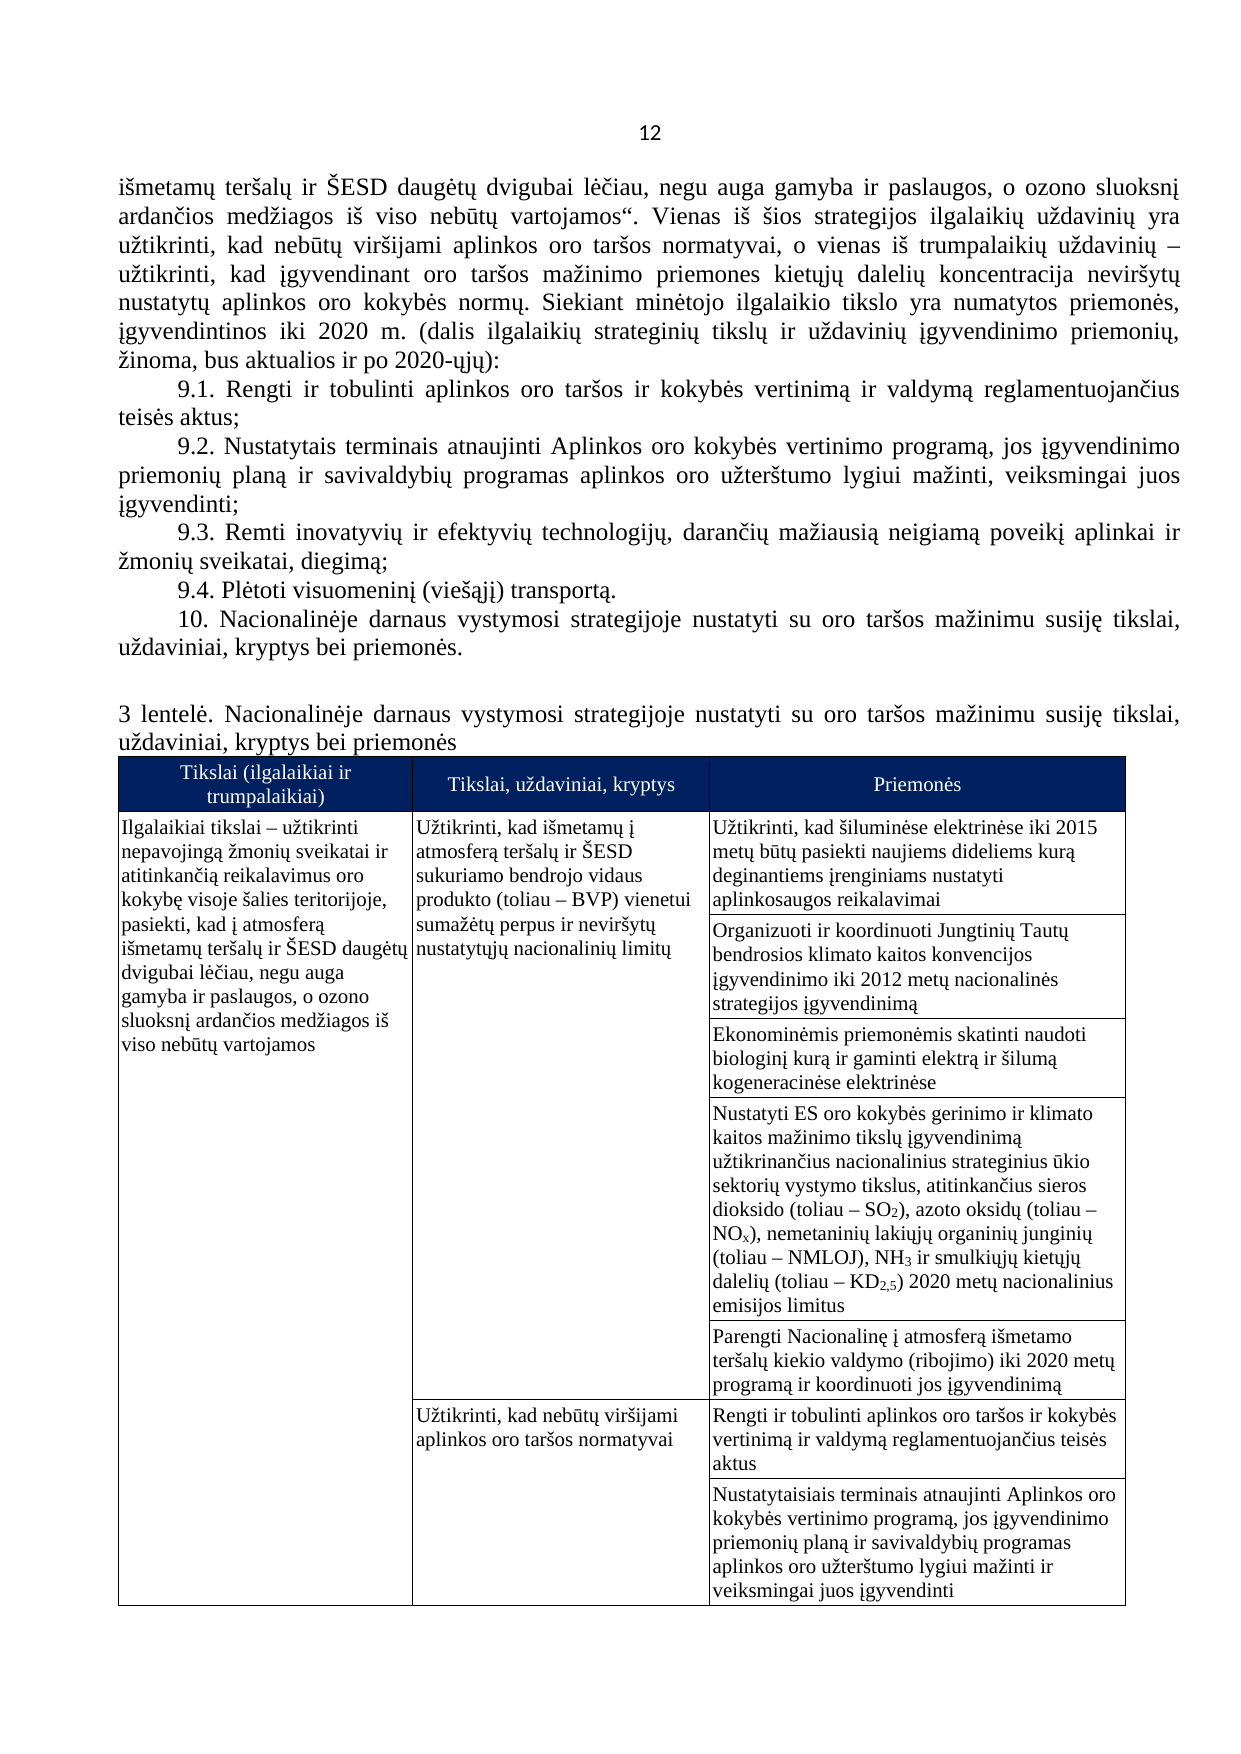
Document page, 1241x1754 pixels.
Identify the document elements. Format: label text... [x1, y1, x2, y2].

table_cell Ilgalaikiai tikslai – užtikrinti nepavojingą žmonių sveikatai ir atitinkančią reikalavimus oro kokybę visoje šalies teritorijoje, pasiekti, kad į atmosferą išmetamų teršalų ir ŠESD daugėtų dvigubai lėčiau, negu auga gamyba ir paslaugos, o ozono sluoksnį ardančios medžiagos iš viso nebūtų vartojamos [119, 812, 412, 1605]
table_cell Nustatytaisiais terminais atnaujinti Aplinkos oro kokybės vertinimo programą, jos įgyvendinimo priemonių planą ir savivaldybių programas aplinkos oro užterštumo lygiui mažinti ir veiksmingai juos įgyvendinti [710, 1479, 1125, 1605]
text 10. Nacionalinėje darnaus vystymosi strategijoje nustatyti su oro taršos mažinimu susiję tikslai, uždaviniai, kryptys bei priemonės. [118, 604, 1181, 661]
table_header Tikslai, uždaviniai, kryptys [413, 757, 709, 811]
table_cell Nustatyti ES oro kokybės gerinimo ir klimato kaitos mažinimo tikslų įgyvendinimą užtikrinančius nacionalinius strateginius ūkio sektorių vystymo tikslus, atitinkančius sieros dioksido (toliau – SO2), azoto oksidų (toliau – NOx), nemetaninių lakiųjų organinių junginių (toliau – NMLOJ), NH3 ir smulkiųjų kietųjų dalelių (toliau – KD2,5) 2020 metų nacionalinius emisijos limitus [710, 1098, 1125, 1320]
text 9.3. Remti inovatyvių ir efektyvių technologijų, darančių mažiausią neigiamą poveikį aplinkai ir žmonių sveikatai, diegimą; [118, 517, 1181, 575]
table_cell Parengti Nacionalinę į atmosferą išmetamo teršalų kiekio valdymo (ribojimo) iki 2020 metų programą ir koordinuoti jos įgyvendinimą [710, 1321, 1125, 1399]
text 3 lentelė. Nacionalinėje darnaus vystymosi strategijoje nustatyti su oro taršos mažinimu susiję tikslai, uždaviniai, kryptys bei priemonės [118, 699, 1181, 756]
table_cell Užtikrinti, kad išmetamų į atmosferą teršalų ir ŠESD sukuriamo bendrojo vidaus produkto (toliau – BVP) vienetui sumažėtų perpus ir neviršytų nustatytųjų nacionalinių limitų [413, 812, 709, 1399]
text 9.4. Plėtoti visuomeninį (viešąjį) transportą. [118, 575, 1181, 604]
table_header Priemonės [710, 757, 1125, 811]
table_cell Užtikrinti, kad nebūtų viršijami aplinkos oro taršos normatyvai [413, 1400, 709, 1605]
table_cell Rengti ir tobulinti aplinkos oro taršos ir kokybės vertinimą ir valdymą reglamentuojančius teisės aktus [710, 1400, 1125, 1478]
table_cell Užtikrinti, kad šiluminėse elektrinėse iki 2015 metų būtų pasiekti naujiems dideliems kurą deginantiems įrenginiams nustatyti aplinkosaugos reikalavimai [710, 812, 1125, 914]
table_cell Organizuoti ir koordinuoti Jungtinių Tautų bendrosios klimato kaitos konvencijos įgyvendinimo iki 2012 metų nacionalinės strategijos įgyvendinimą [710, 915, 1125, 1017]
text išmetamų teršalų ir ŠESD daugėtų dvigubai lėčiau, negu auga gamyba ir paslaugos, o ozono sluoksnį ardančios medžiagos iš viso nebūtų vartojamos“. Vienas iš šios strategijos ilgalaikių uždavinių yra užtikrinti, kad nebūtų viršijami aplinkos oro taršos normatyvai, o vienas iš trumpalaikių uždavinių – užtikrinti, kad įgyvendinant oro taršos mažinimo priemones kietųjų dalelių koncentracija neviršytų nustatytų aplinkos oro kokybės normų. Siekiant minėtojo ilgalaikio tikslo yra numatytos priemonės, įgyvendintinos iki 2020 m. (dalis ilgalaikių strateginių tikslų ir uždavinių įgyvendinimo priemonių, žinoma, bus aktualios ir po 2020-ųjų): [118, 172, 1181, 374]
table_header Tikslai (ilgalaikiai ir trumpalaikiai) [119, 757, 412, 811]
text 9.2. Nustatytais terminais atnaujinti Aplinkos oro kokybės vertinimo programą, jos įgyvendinimo priemonių planą ir savivaldybių programas aplinkos oro užterštumo lygiui mažinti, veiksmingai juos įgyvendinti; [118, 431, 1181, 517]
text 9.1. Rengti ir tobulinti aplinkos oro taršos ir kokybės vertinimą ir valdymą reglamentuojančius teisės aktus; [118, 374, 1181, 431]
table_cell Ekonominėmis priemonėmis skatinti naudoti biologinį kurą ir gaminti elektrą ir šilumą kogeneracinėse elektrinėse [710, 1019, 1125, 1097]
